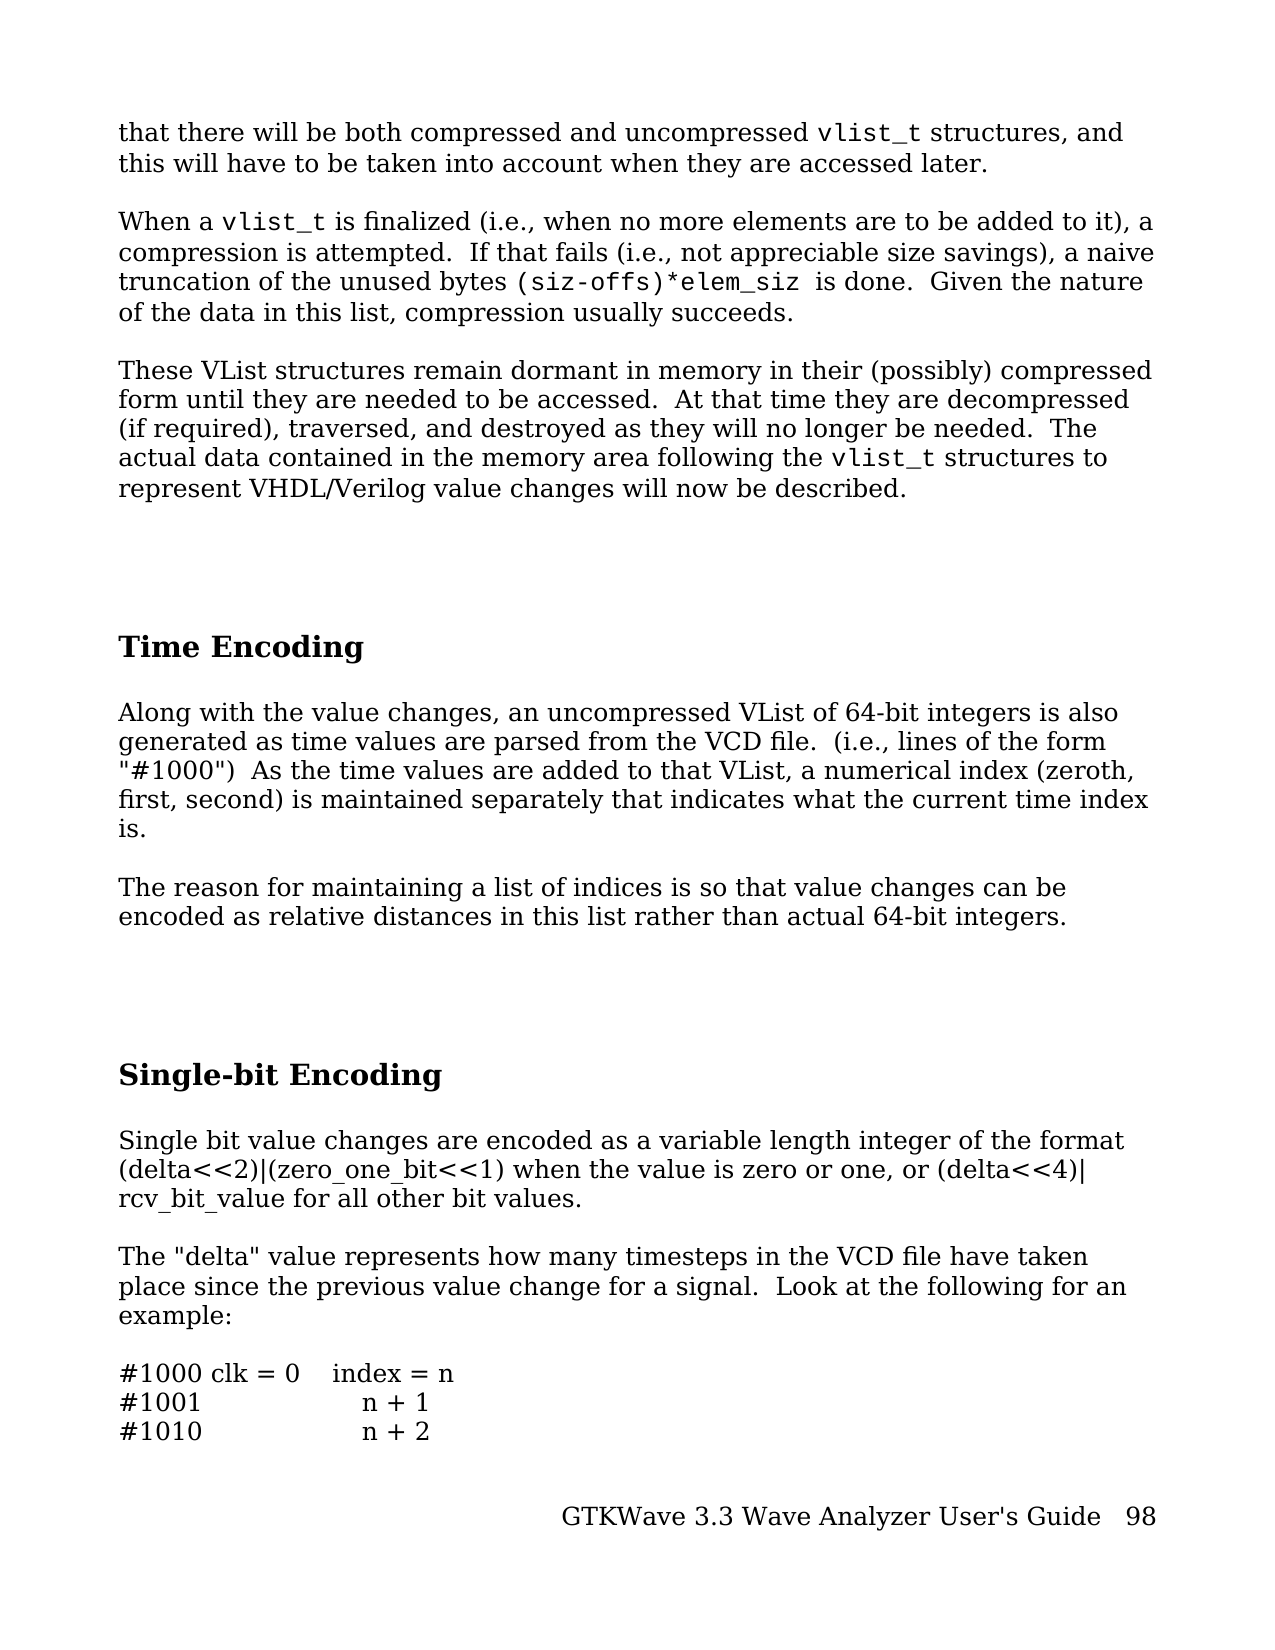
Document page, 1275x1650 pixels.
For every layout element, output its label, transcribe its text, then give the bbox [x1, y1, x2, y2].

text The reason for maintaining a list of indices is so that value changes can be encoded as relative distances in this list rather than actual 64-bit integers. [118, 873, 1157, 931]
subtitle Single-bit Encoding [118, 1058, 1157, 1092]
text The "delta" value represents how many timesteps in the VCD file have taken place since the previous value change for a signal. Look at the following for an example: [118, 1242, 1157, 1330]
subtitle Time Encoding [118, 630, 1157, 664]
text Along with the value changes, an uncompressed VList of 64-bit integers is also generated as time values are parsed from the VCD file. (i.e., lines of the form "#1000") As the time values are added to that VList, a numerical index (zeroth, first, second) is maintained separately that indicates what the current time index is. [118, 698, 1157, 844]
text When a vlist_t is finalized (i.e., when no more elements are to be added to it), a compression is attempted. If that fails (i.e., not appreciable size savings), a naive truncation of the unused bytes (siz-offs)*elem_siz is done. Given the nature of the data in this list, compression usually succeeds. [118, 207, 1157, 327]
text #1000 clk = 0 index = n [118, 1359, 1157, 1388]
text that there will be both compressed and uncompressed vlist_t structures, and this will have to be taken into account when they are accessed later. [118, 118, 1157, 178]
text #1010 n + 2 [118, 1417, 1157, 1447]
text These VList structures remain dormant in memory in their (possibly) compressed form until they are needed to be accessed. At that time they are decompressed (if required), traversed, and destroyed as they will no longer be needed. The actual data contained in the memory area following the vlist_t structures to represent VHDL/Verilog value changes will now be described. [118, 356, 1157, 503]
text #1001 n + 1 [118, 1388, 1157, 1417]
text Single bit value changes are encoded as a variable length integer of the format (delta<<2)|(zero_one_bit<<1) when the value is zero or one, or (delta<<4)|rcv_bit_value for all other bit values. [118, 1126, 1157, 1213]
